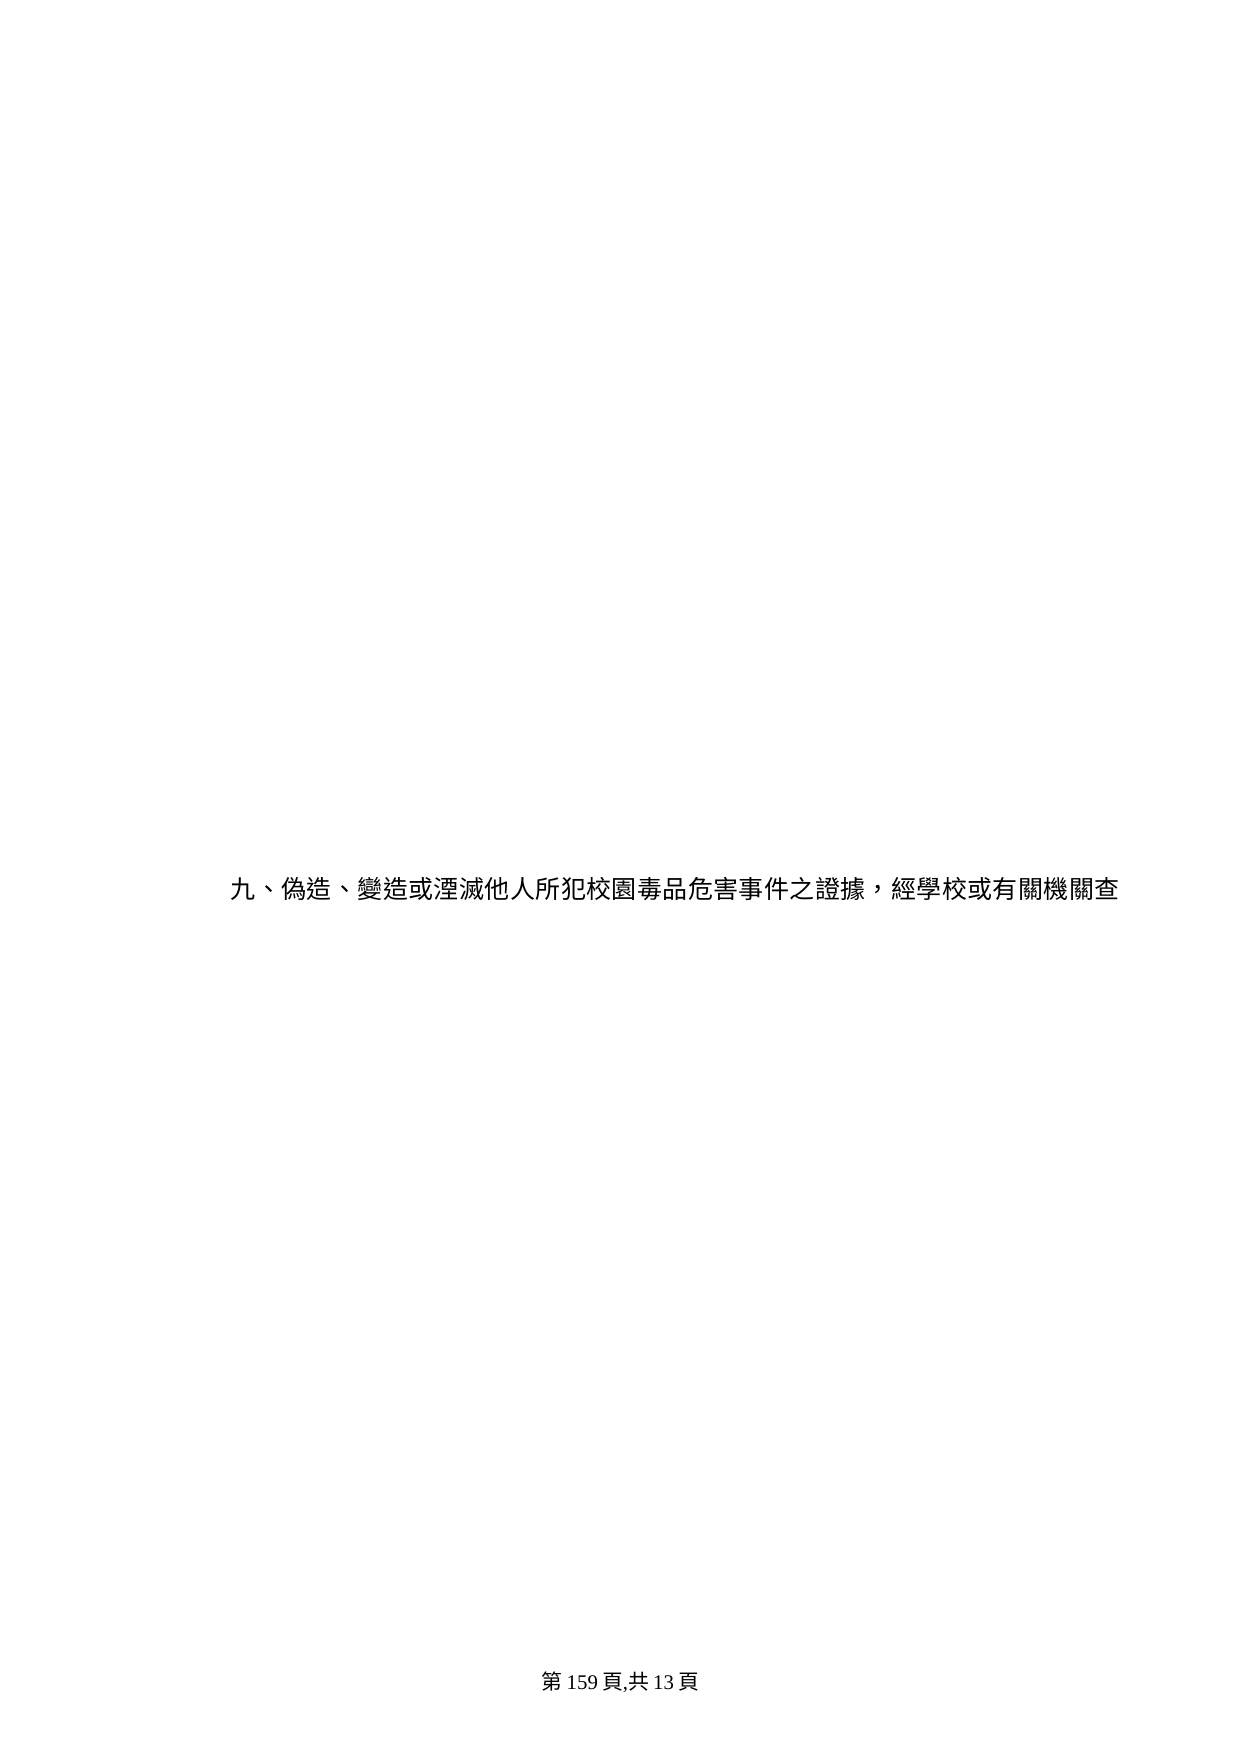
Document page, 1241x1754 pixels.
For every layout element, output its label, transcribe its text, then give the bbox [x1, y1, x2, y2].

text 九、偽造、變造或湮滅他人所犯校園毒品危害事件之證據，經學校或有關機關查 [230, 846, 1122, 908]
